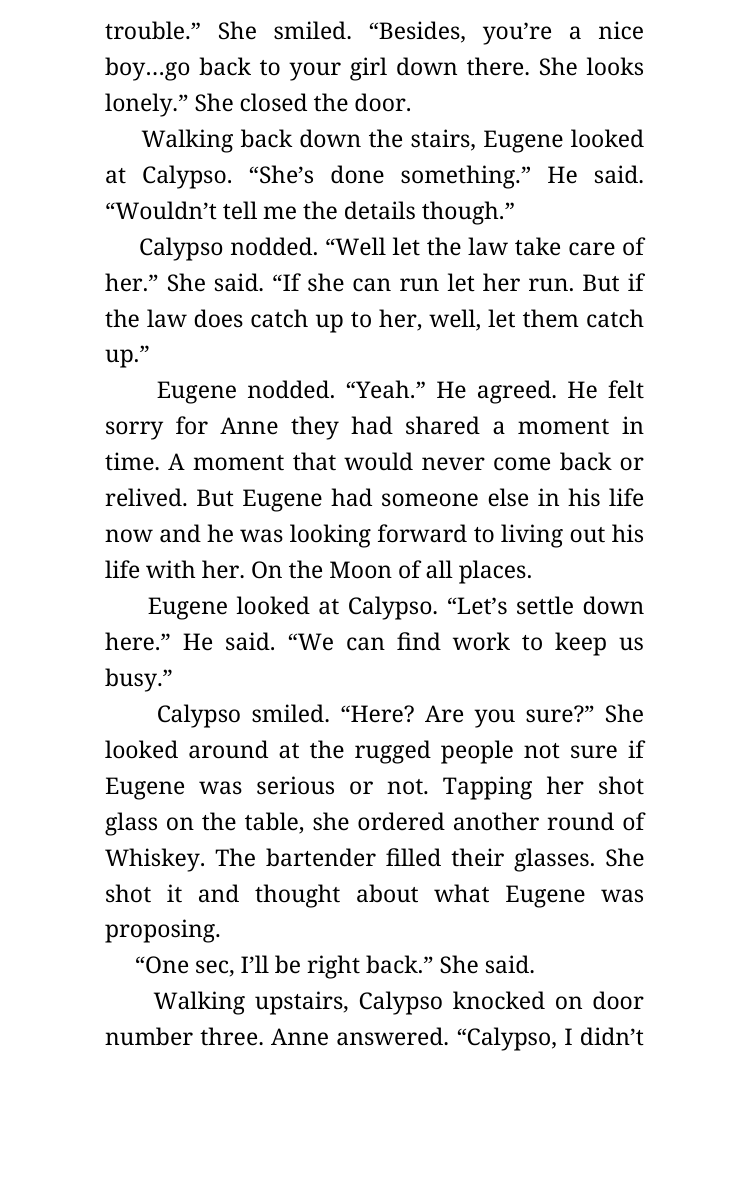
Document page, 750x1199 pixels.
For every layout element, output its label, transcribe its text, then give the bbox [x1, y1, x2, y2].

text “One sec, I’ll be right back.” She said. [105, 949, 645, 981]
text Eugene looked at Calypso. “Let’s settle down here.” He said. “We can find work to keep us busy.” [105, 590, 645, 693]
text Walking upstairs, Calypso knocked on door number three. Anne answered. “Calypso, I didn’t [105, 985, 645, 1052]
text Calypso smiled. “Here? Are you sure?” She looked around at the rugged people not sure if Eugene was serious or not. Tapping her shot glass on the table, she ordered another round of Whiskey. The bartender filled their glasses. She shot it and thought about what Eugene was proposing. [105, 698, 645, 945]
text Calypso nodded. “Well let the law take care of her.” She said. “If she can run let her run. But if the law does catch up to her, well, let them catch up.” [105, 231, 645, 370]
text Walking back down the stairs, Eugene looked at Calypso. “She’s done something.” He said. “Wouldn’t tell me the details though.” [105, 123, 645, 226]
text trouble.” She smiled. “Besides, you’re a nice boy…go back to your girl down there. She looks lonely.” She closed the door. [105, 15, 645, 118]
text Eugene nodded. “Yeah.” He agreed. He felt sorry for Anne they had shared a moment in time. A moment that would never come back or relived. But Eugene had someone else in his life now and he was looking forward to living out his life with her. On the Moon of all places. [105, 374, 645, 585]
